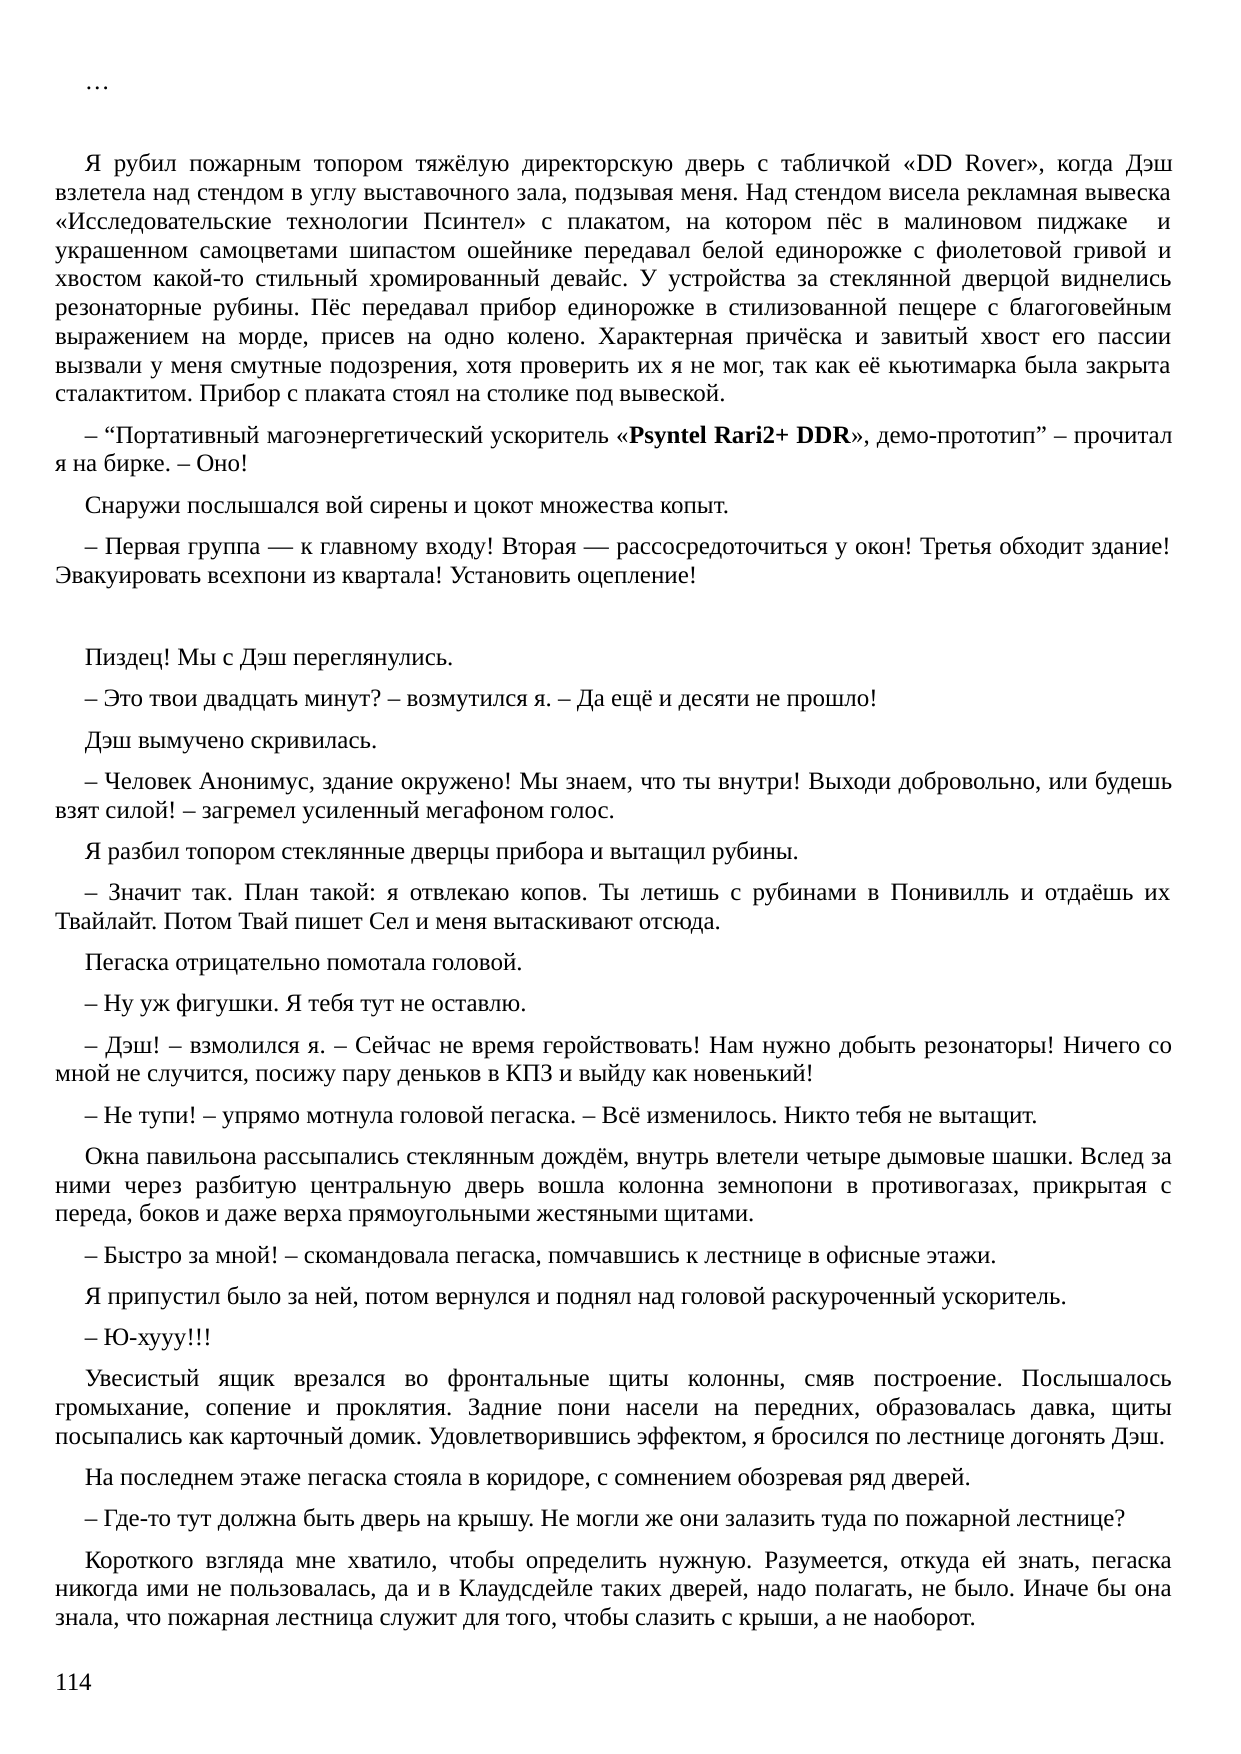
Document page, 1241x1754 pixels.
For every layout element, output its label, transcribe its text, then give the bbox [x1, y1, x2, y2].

text Окна павильона рассыпались стеклянным дождём, внутрь влетели четыре дымовые шашки. Вслед за ними через разбитую центральную дверь вошла колонна земнопони в противогазах, прикрытая с переда, боков и даже верха прямоугольными жестяными щитами. [55, 1141, 1173, 1227]
text – Человек Анонимус, здание окружено! Мы знаем, что ты внутри! Выходи добровольно, или будешь взят силой! – загремел усиленный мегафоном голос. [55, 766, 1173, 823]
text – Первая группа — к главному входу! Вторая — рассосредоточиться у окон! Третья обходит здание! Эвакуировать всехпони из квартала! Установить оцепление! [55, 531, 1173, 588]
text – Где-то тут должна быть дверь на крышу. Не могли же они залазить туда по пожарной лестнице? [55, 1503, 1173, 1532]
text … [55, 66, 1173, 95]
text – Не тупи! – упрямо мотнула головой пегаска. – Всё изменилось. Никто тебя не вытащит. [55, 1100, 1173, 1128]
text – Дэш! – взмолился я. – Сейчас не время геройствовать! Нам нужно добыть резонаторы! Ничего со мной не случится, посижу пару деньков в КПЗ и выйду как новенький! [55, 1030, 1173, 1087]
text Пегаска отрицательно помотала головой. [55, 947, 1173, 976]
text – Значит так. План такой: я отвлекаю копов. Ты летишь с рубинами в Понивилль и отдаёшь их Твайлайт. Потом Твай пишет Сел и меня вытаскивают отсюда. [55, 877, 1173, 935]
text Дэш вымучено скривилась. [55, 725, 1173, 753]
text Я разбил топором стеклянные дверцы прибора и вытащил рубины. [55, 836, 1173, 865]
text – Ю-хууу!!! [55, 1322, 1173, 1351]
text Я припустил было за ней, потом вернулся и поднял над головой раскуроченный ускоритель. [55, 1281, 1173, 1310]
text На последнем этаже пегаска стояла в коридоре, с сомнением обозревая ряд дверей. [55, 1462, 1173, 1491]
text – “Портативный магоэнергетический ускоритель «Psyntel Rari2+ DDR», демо-прототип” – прочитал я на бирке. – Оно! [55, 420, 1173, 477]
text Короткого взгляда мне хватило, чтобы определить нужную. Разумеется, откуда ей знать, пегаска никогда ими не пользовалась, да и в Клаудсдейле таких дверей, надо полагать, не было. Иначе бы она знала, что пожарная лестница служит для того, чтобы слазить с крыши, а не наоборот. [55, 1545, 1173, 1631]
text Я рубил пожарным топором тяжёлую директорскую дверь с табличкой «DD Rover», когда Дэш взлетела над стендом в углу выставочного зала, подзывая меня. Над стендом висела рекламная вывеска «Исследовательские технологии Псинтел» с плакатом, на котором пёс в малиновом пиджаке и украшенном самоцветами шипастом ошейнике передавал белой единорожке с фиолетовой гривой и хвостом какой-то стильный хромированный девайс. У устройства за стеклянной дверцой виднелись резонаторные рубины. Пёс передавал прибор единорожке в стилизованной пещере с благоговейным выражением на морде, присев на одно колено. Характерная причёска и завитый хвост его пассии вызвали у меня смутные подозрения, хотя проверить их я не мог, так как её кьютимарка была закрыта сталактитом. Прибор с плаката стоял на столике под вывеской. [55, 148, 1173, 407]
text Увесистый ящик врезался во фронтальные щиты колонны, смяв построение. Послышалось громыхание, сопение и проклятия. Задние пони насели на передних, образовалась давка, щиты посыпались как карточный домик. Удовлетворившись эффектом, я бросился по лестнице догонять Дэш. [55, 1363, 1173, 1450]
text Снаружи послышался вой сирены и цокот множества копыт. [55, 490, 1173, 518]
text Пиздец! Мы с Дэш переглянулись. [55, 642, 1173, 671]
text – Ну уж фигушки. Я тебя тут не оставлю. [55, 988, 1173, 1017]
text – Это твои двадцать минут? – возмутился я. – Да ещё и десяти не прошло! [55, 683, 1173, 712]
text – Быстро за мной! – скомандовала пегаска, помчавшись к лестнице в офисные этажи. [55, 1240, 1173, 1268]
